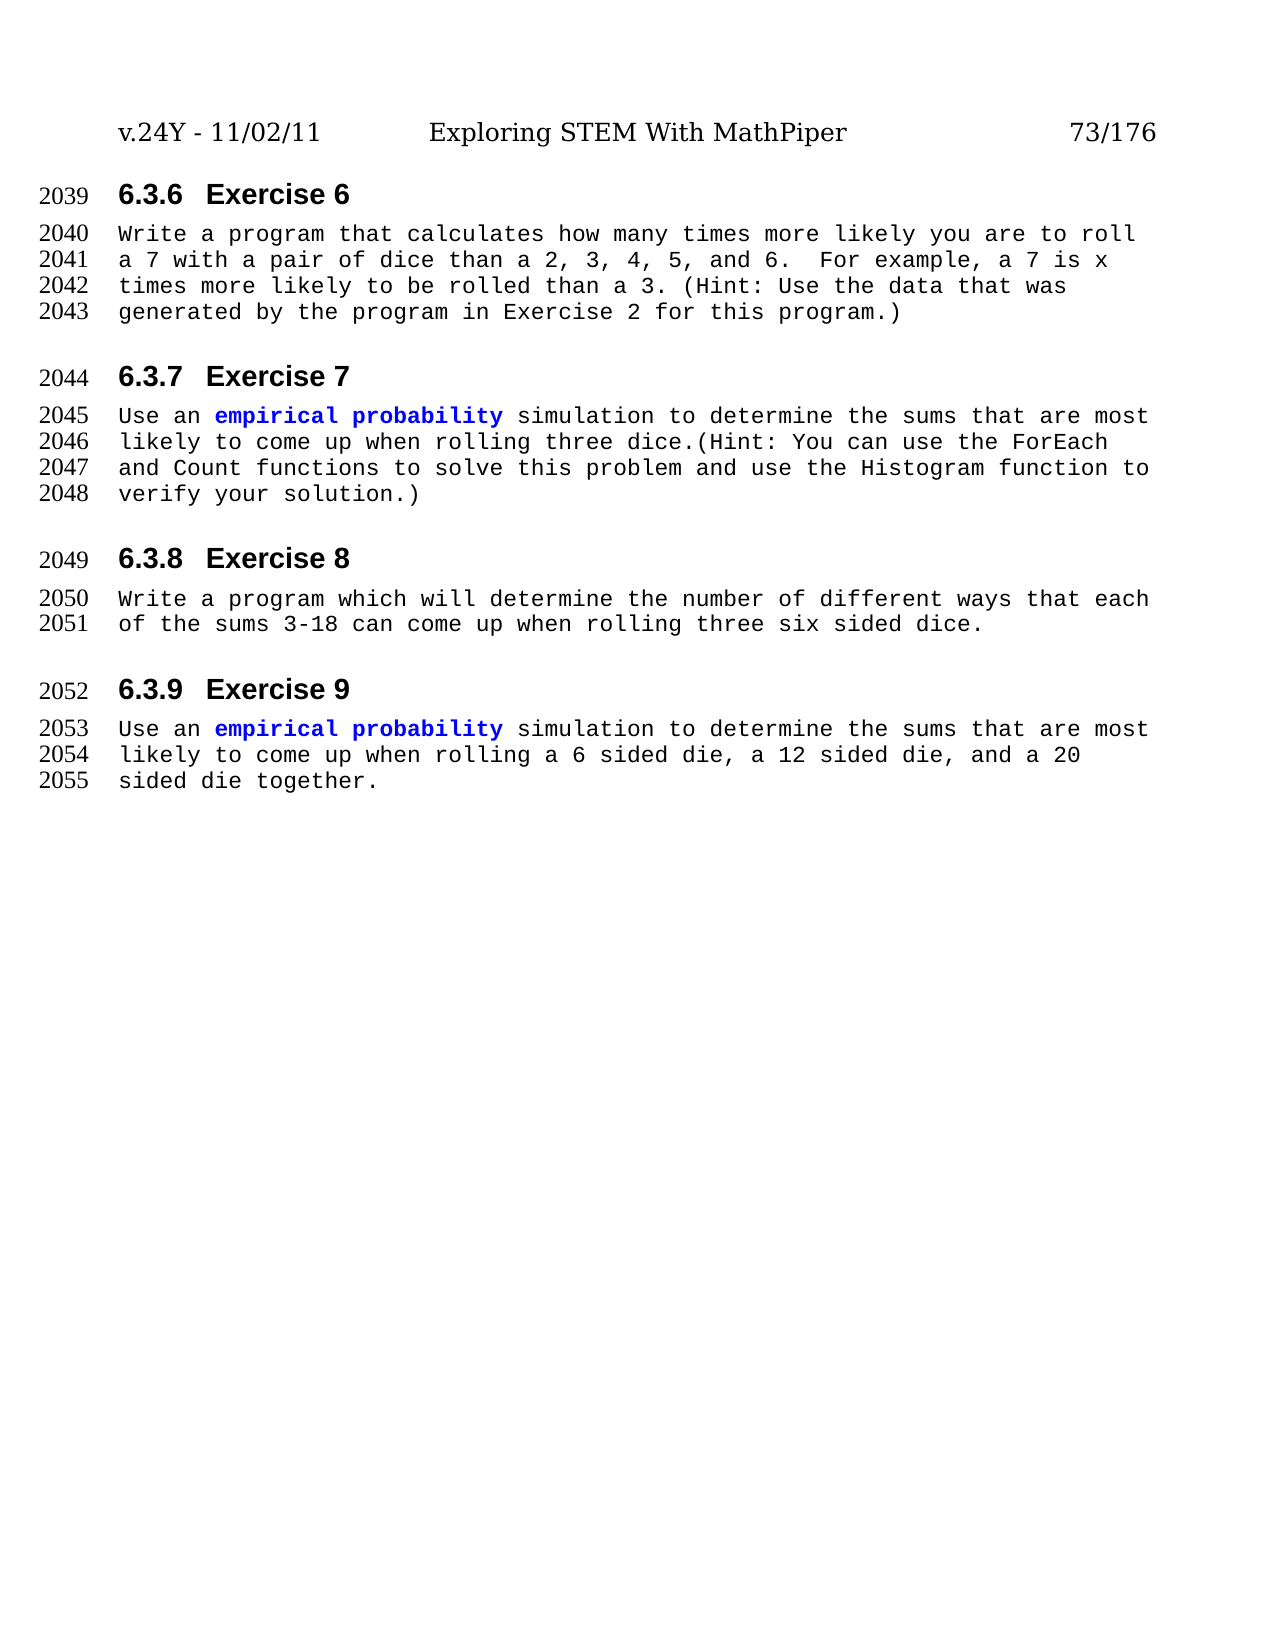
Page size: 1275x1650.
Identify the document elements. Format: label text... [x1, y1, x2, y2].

subtitle Exercise 8 [118, 541, 1157, 575]
subtitle Exercise 9 [118, 672, 1157, 705]
subtitle Exercise 7 [118, 359, 1157, 393]
subtitle Exercise 6 [118, 177, 1157, 210]
text Use an empirical probability simulation to determine the sums that are most likely to come up when rolling a 6 sided die, a 12 sided die, and a 20 sided die together. [118, 717, 1157, 795]
text Use an empirical probability simulation to determine the sums that are most likely to come up when rolling three dice.(Hint: You can use the ForEach and Count functions to solve this problem and use the Histogram function to verify your solution.) [118, 404, 1157, 508]
text Write a program which will determine the number of different ways that each of the sums 3-18 can come up when rolling three six sided dice. [118, 587, 1157, 639]
text Write a program that calculates how many times more likely you are to roll a 7 with a pair of dice than a 2, 3, 4, 5, and 6. For example, a 7 is x times more likely to be rolled than a 3. (Hint: Use the data that was generated by the program in Exercise 2 for this program.) [118, 222, 1157, 326]
